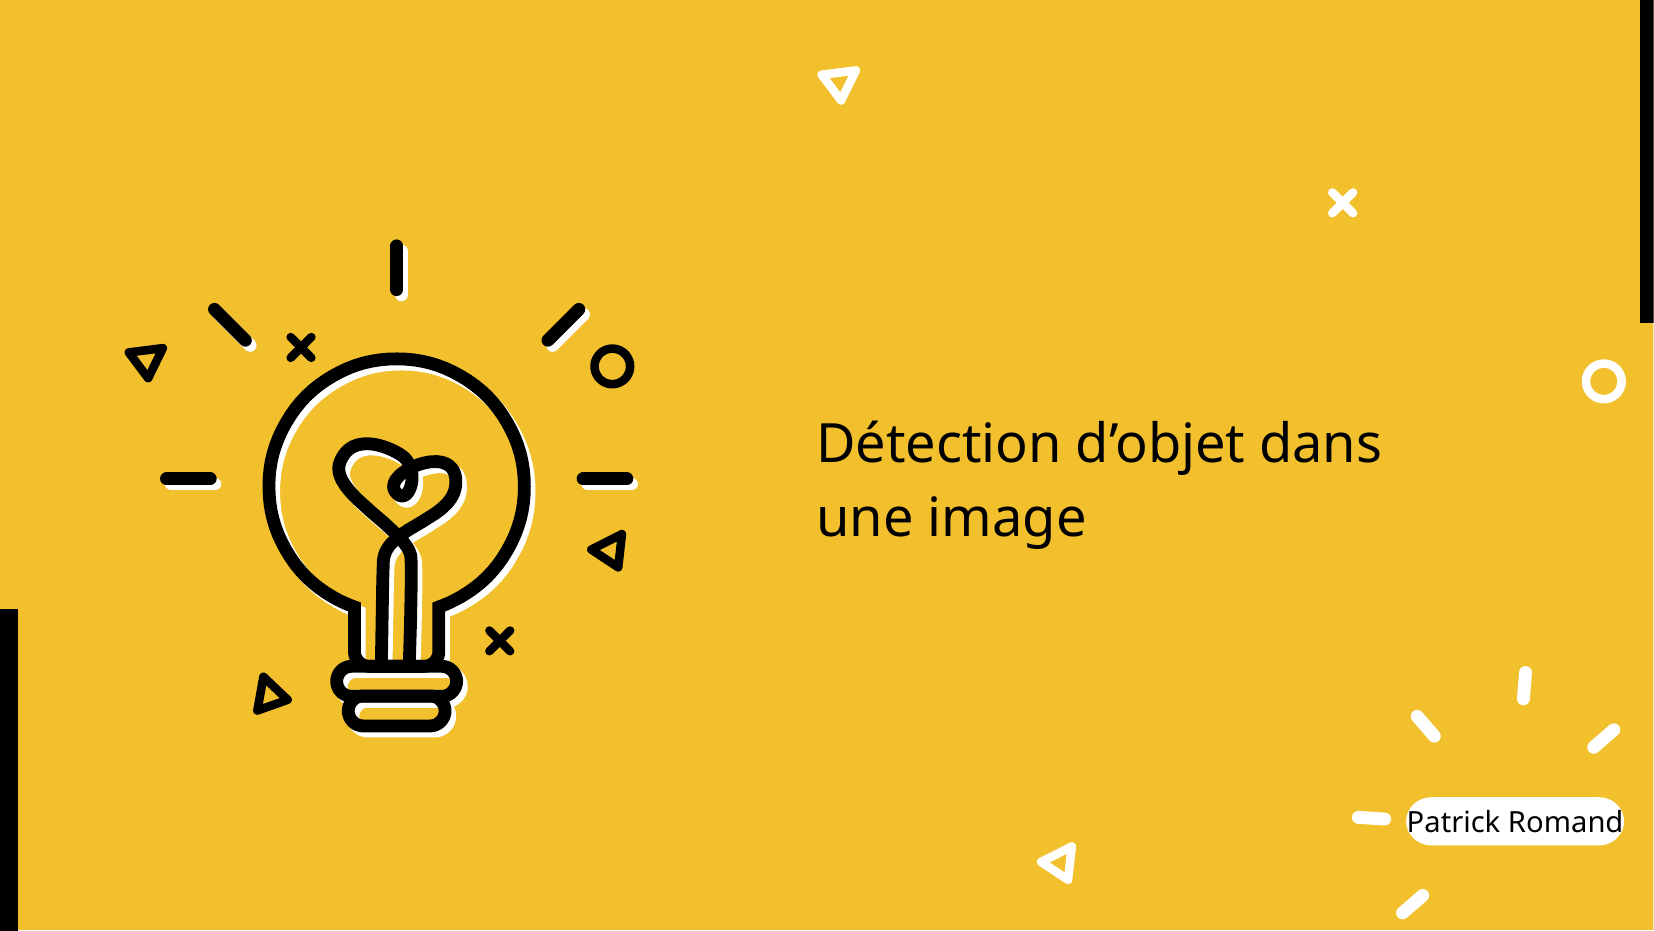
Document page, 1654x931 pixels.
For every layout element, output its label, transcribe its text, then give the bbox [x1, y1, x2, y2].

title Détection d’objet dans une image [816, 404, 1454, 553]
text_box Patrick Romand [1406, 797, 1625, 846]
